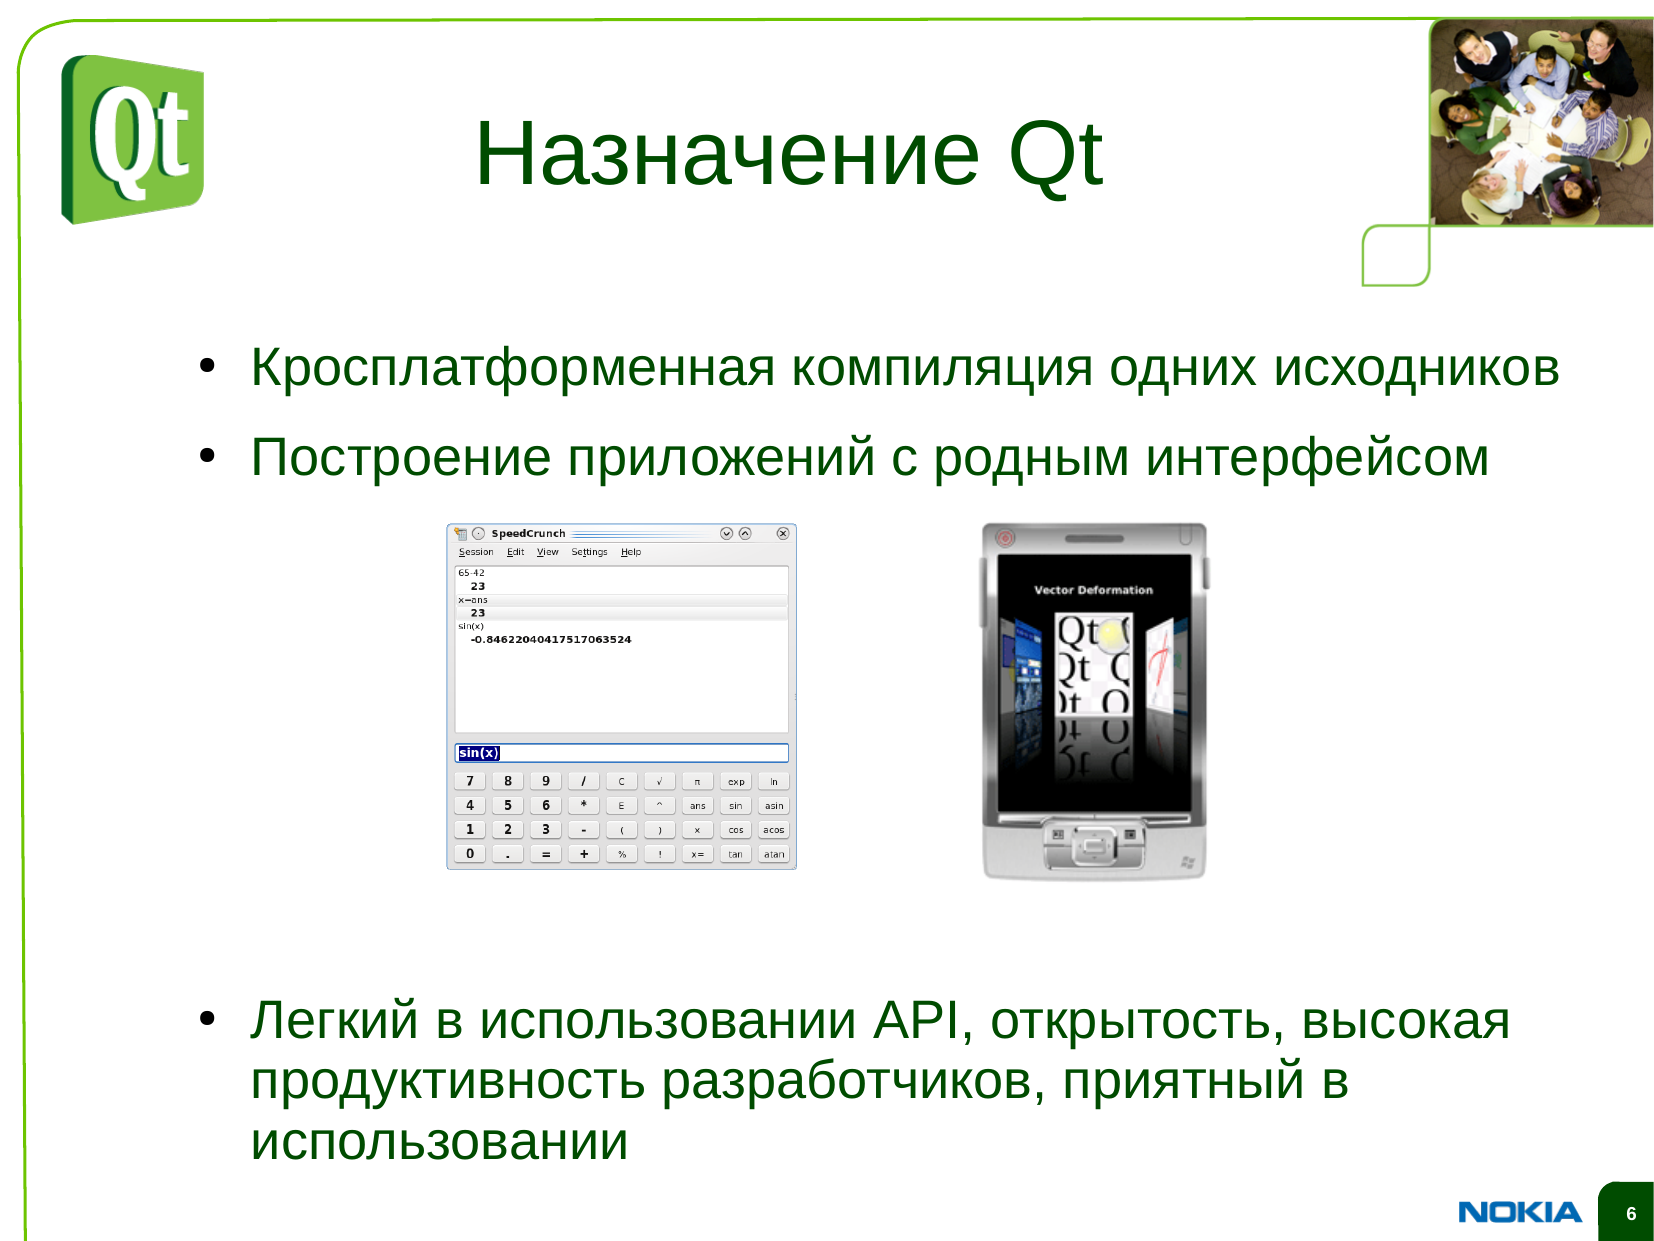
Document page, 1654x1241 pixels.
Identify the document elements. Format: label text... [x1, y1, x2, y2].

picture [1338, 6, 1654, 307]
title Назначение Qt [251, 49, 1327, 257]
picture [442, 519, 801, 874]
picture [1459, 1201, 1583, 1223]
picture [978, 519, 1213, 886]
picture [61, 55, 204, 225]
list Кросплатформенная компиляция одних исходников Построение приложений с родным интерфейсом Легкий в использовании API, открытость, высокая продуктивность разработчиков, приятный в использовании [180, 336, 1571, 1171]
